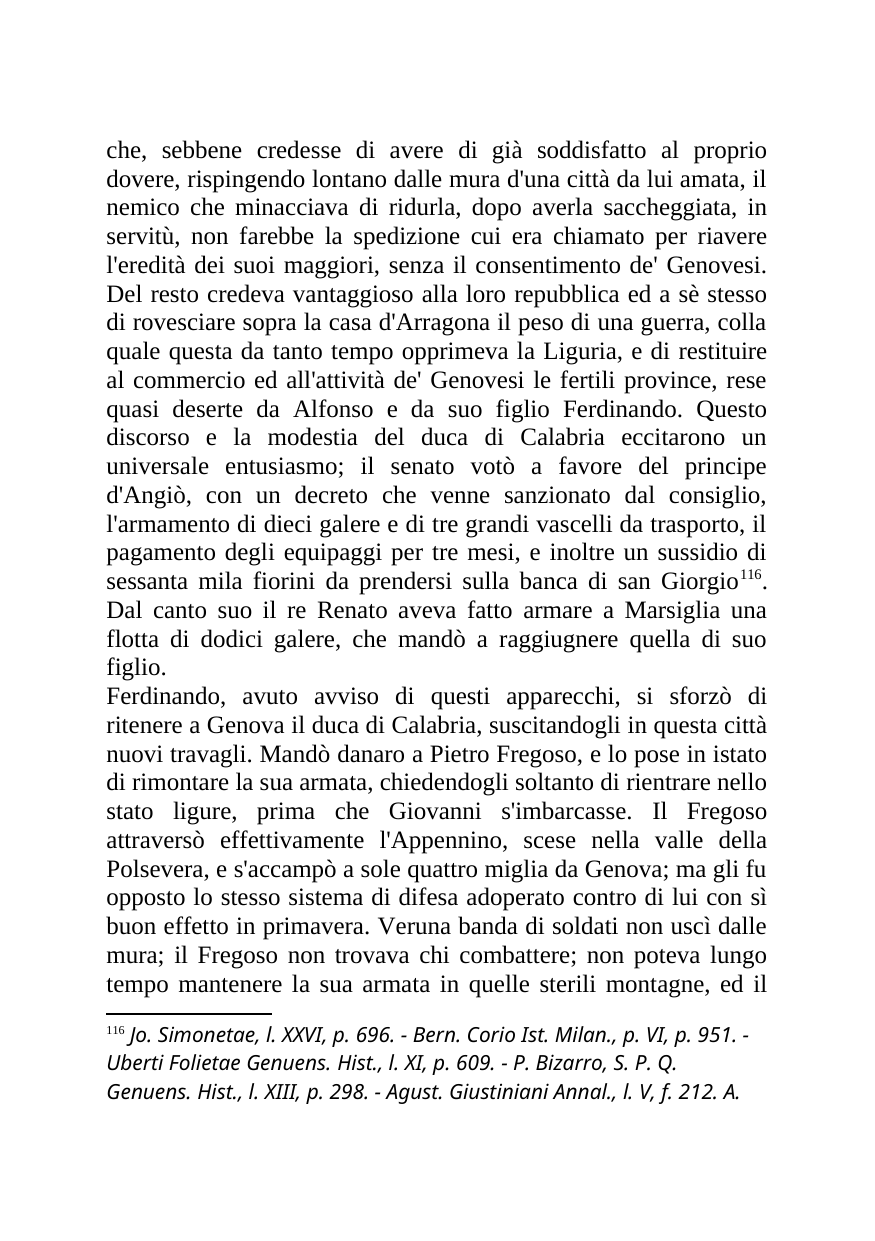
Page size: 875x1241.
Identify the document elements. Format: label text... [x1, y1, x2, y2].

text Jo. Simonetae, l. XXVI, p. 696. - Bern. Corio Ist. Milan., p. VI, p. 951. - Uberti Folietae Genuens. Hist., l. XI, p. 609. - P. Bizarro, S. P. Q. Genuens. Hist., l. XIII, p. 298. - Agust. Giustiniani Annal., l. V, f. 212. A. [106, 1020, 768, 1105]
text che, sebbene credesse di avere di già soddisfatto al proprio dovere, rispingendo lontano dalle mura d'una città da lui amata, il nemico che minacciava di ridurla, dopo averla saccheggiata, in servitù, non farebbe la spedizione cui era chiamato per riavere l'eredità dei suoi maggiori, senza il consentimento de' Genovesi. Del resto credeva vantaggioso alla loro repubblica ed a sè stesso di rovesciare sopra la casa d'Arragona il peso di una guerra, colla quale questa da tanto tempo opprimeva la Liguria, e di restituire al commercio ed all'attività de' Genovesi le fertili province, rese quasi deserte da Alfonso e da suo figlio Ferdinando. Questo discorso e la modestia del duca di Calabria eccitarono un universale entusiasmo; il senato votò a favore del principe d'Angiò, con un decreto che venne sanzionato dal consiglio, l'armamento di dieci galere e di tre grandi vascelli da trasporto, il pagamento degli equipaggi per tre mesi, e inoltre un sussidio di sessanta mila fiorini da prendersi sulla banca di san Giorgio. Dal canto suo il re Renato aveva fatto armare a Marsiglia una flotta di dodici galere, che mandò a raggiugnere quella di suo figlio. [106, 135, 768, 681]
text Ferdinando, avuto avviso di questi apparecchi, si sforzò di ritenere a Genova il duca di Calabria, suscitandogli in questa città nuovi travagli. Mandò danaro a Pietro Fregoso, e lo pose in istato di rimontare la sua armata, chiedendogli soltanto di rientrare nello stato ligure, prima che Giovanni s'imbarcasse. Il Fregoso attraversò effettivamente l'Appennino, scese nella valle della Polsevera, e s'accampò a sole quattro miglia da Genova; ma gli fu opposto lo stesso sistema di difesa adoperato contro di lui con sì buon effetto in primavera. Veruna banda di soldati non uscì dalle mura; il Fregoso non trovava chi combattere; non poteva lungo tempo mantenere la sua armata in quelle sterili montagne, ed il [106, 681, 768, 997]
